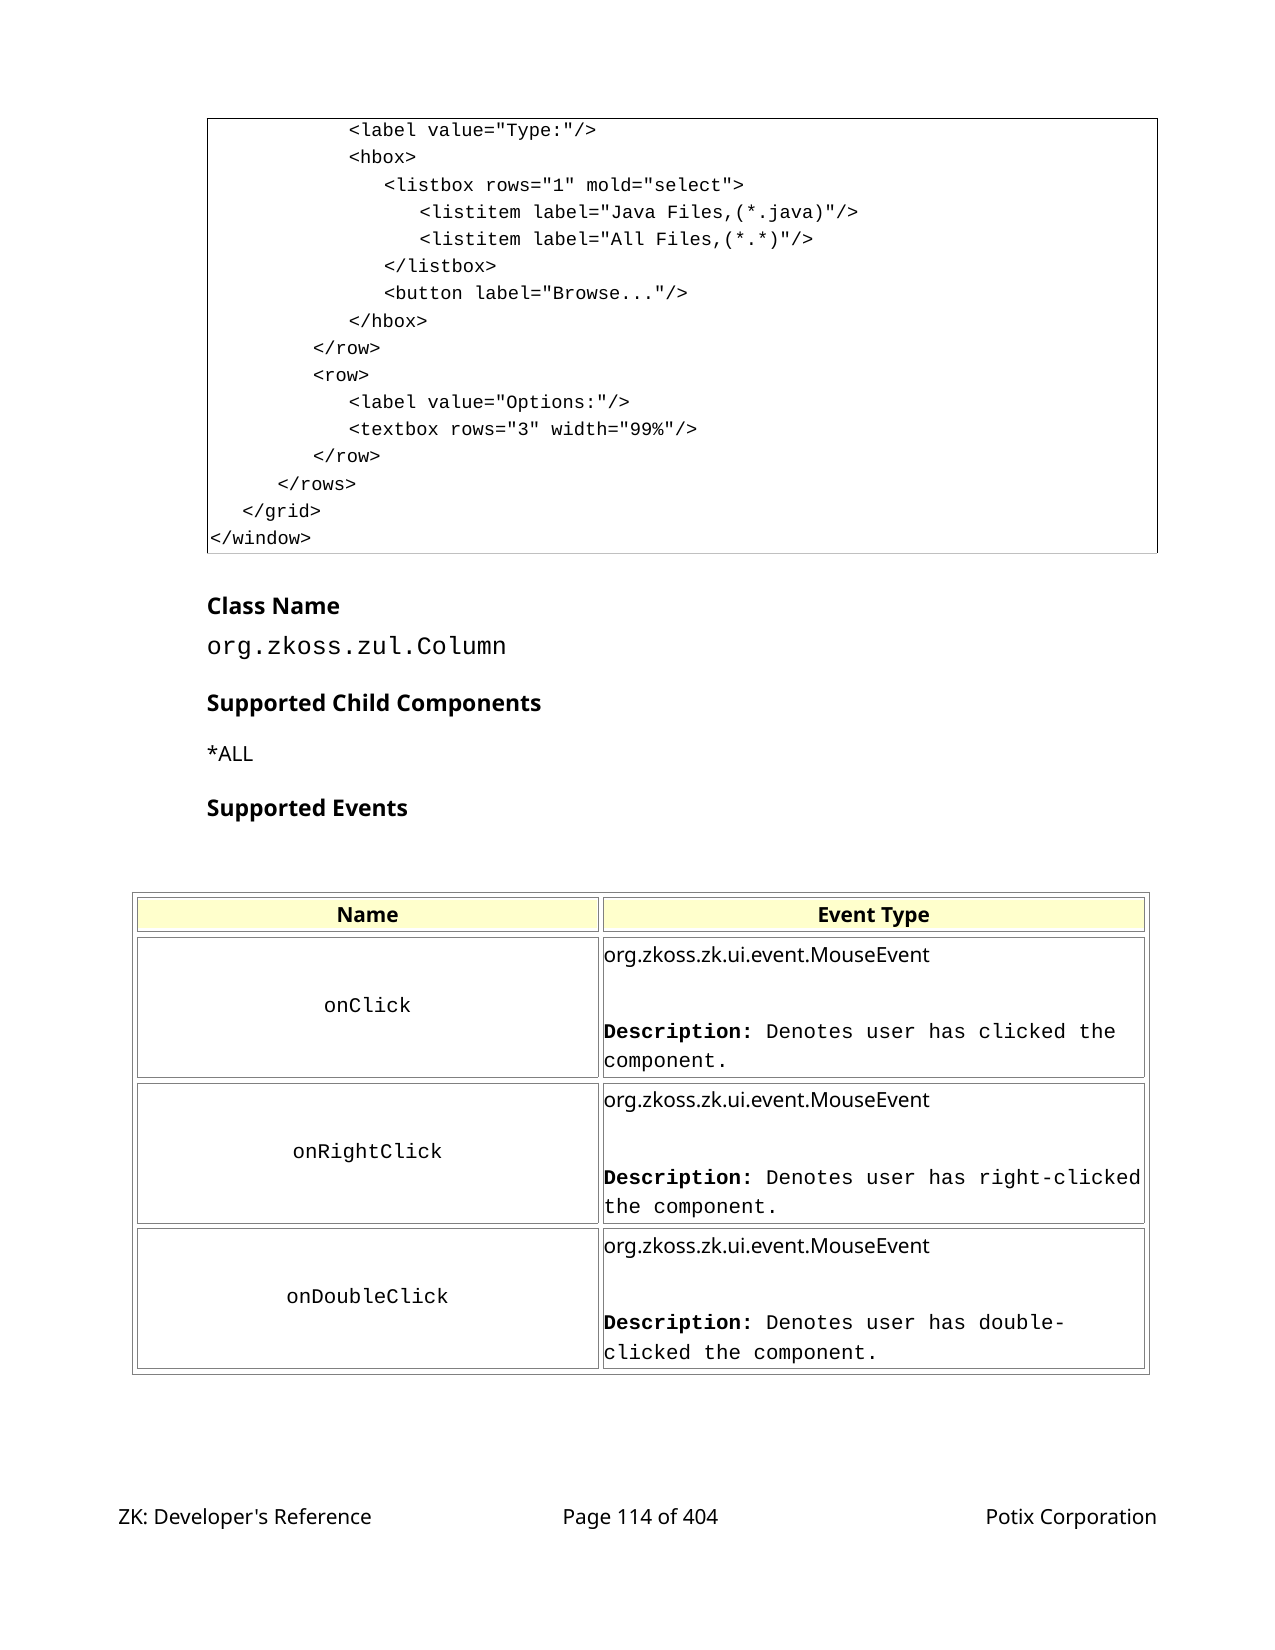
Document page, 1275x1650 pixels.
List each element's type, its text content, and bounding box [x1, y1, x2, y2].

table_cell org.zkoss.zk.ui.event.MouseEvent Description: Denotes user has right-clicked the component. [600, 1077, 1147, 1223]
text </row> [208, 444, 1157, 469]
text <listitem label="All Files,(*.*)"/> [208, 227, 1157, 251]
text <button label="Browse..."/> [208, 281, 1157, 306]
text <hbox> [208, 145, 1157, 169]
text <label value="Type:"/> [208, 119, 1157, 142]
text *ALL [207, 739, 1157, 767]
text <listbox rows="1" mold="select"> [208, 172, 1157, 197]
text </hbox> [208, 308, 1157, 333]
text <textbox rows="3" width="99%"/> [208, 417, 1157, 441]
subtitle Supported Events [207, 792, 1157, 823]
text </rows> [208, 472, 1157, 496]
text org.zkoss.zul.Column [207, 633, 1157, 662]
table_cell onClick [134, 931, 600, 1077]
text <listitem label="Java Files,(*.java)"/> [208, 200, 1157, 224]
subtitle Supported Child Components [207, 687, 1157, 718]
text </row> [208, 336, 1157, 360]
subtitle Class Name [207, 590, 1157, 621]
table_cell org.zkoss.zk.ui.event.MouseEvent Description: Denotes user has double-clicked the component. [600, 1223, 1147, 1368]
table_cell onRightClick [134, 1077, 600, 1223]
table_header Event Type [600, 893, 1147, 931]
text </listbox> [208, 254, 1157, 278]
text <label value="Options:"/> [208, 390, 1157, 414]
text <row> [208, 363, 1157, 387]
table_cell org.zkoss.zk.ui.event.MouseEvent Description: Denotes user has clicked the component. [600, 931, 1147, 1077]
table_cell onDoubleClick [134, 1223, 600, 1368]
table_header Name [134, 893, 600, 931]
text </grid> [208, 499, 1157, 523]
text </window> [208, 526, 1157, 553]
